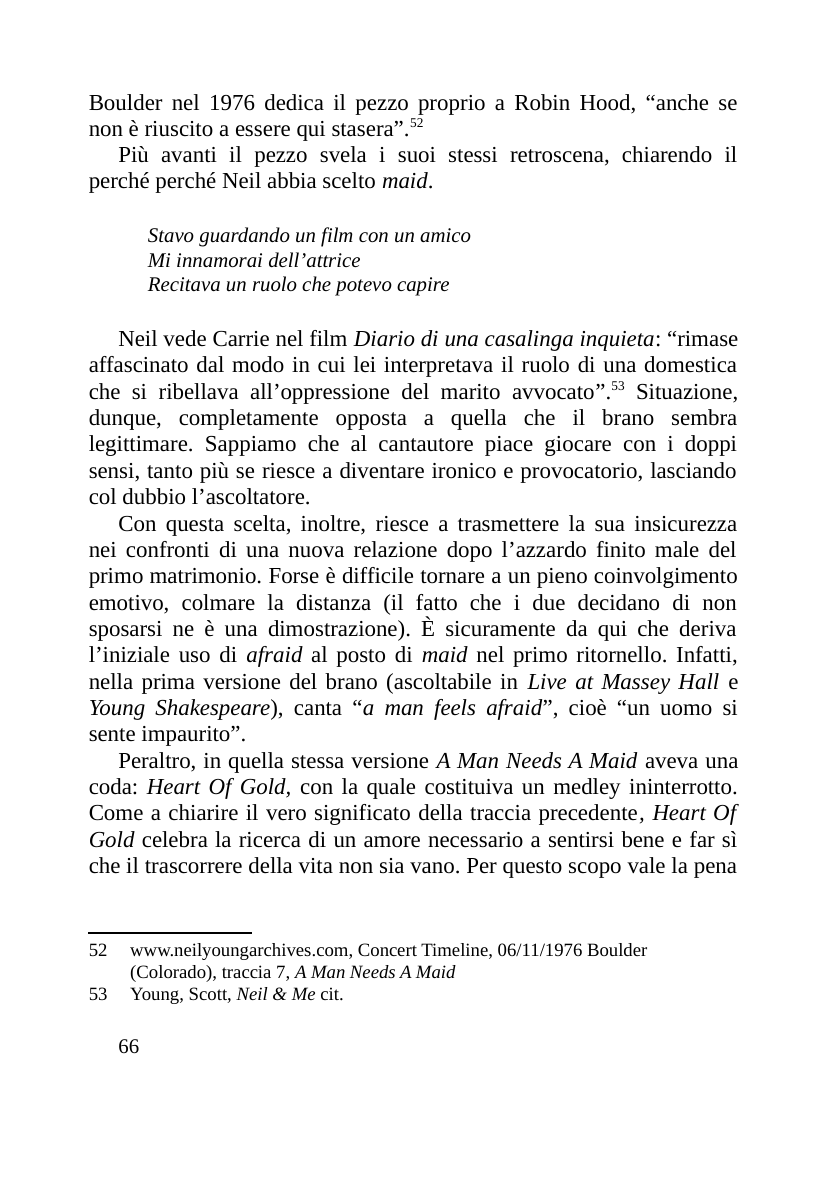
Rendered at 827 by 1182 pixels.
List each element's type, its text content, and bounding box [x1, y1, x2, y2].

text Neil vede Carrie nel film Diario di una casalinga inquieta: “rimase affascinato dal modo in cui lei interpretava il ruolo di una domestica che si ribellava all’oppressione del marito avvocato”. Situazione, dunque, completamente opposta a quella che il brano sembra legittimare. Sappiamo che al cantautore piace giocare con i doppi sensi, tanto più se riesce a diventare ironico e provocatorio, lasciando col dubbio l’ascoltatore. [88, 325, 738, 509]
text www.neilyoungarchives.com, Concert Timeline, 06/11/1976 Boulder (Colorado), traccia 7, A Man Needs A Maid [88, 939, 738, 982]
text Stavo guardando un film con un amico [88, 223, 738, 247]
text Recitava un ruolo che potevo capire [88, 272, 738, 296]
text Peraltro, in quella stessa versione A Man Needs A Maid aveva una coda: Heart Of Gold, con la quale costituiva un medley ininterrotto. Come a chiarire il vero significato della traccia precedente, Heart Of Gold celebra la ricerca di un amore necessario a sentirsi bene e far sì che il trascorrere della vita non sia vano. Per questo scopo vale la pena [88, 747, 738, 878]
text Più avanti il pezzo svela i suoi stessi retroscena, chiarendo il perché perché Neil abbia scelto maid. [88, 141, 738, 194]
text Young, Scott, Neil & Me cit. [88, 982, 738, 1004]
text Mi innamorai dell’attrice [88, 247, 738, 272]
text Con questa scelta, inoltre, riesce a trasmettere la sua insicurezza nei confronti di una nuova relazione dopo l’azzardo finito male del primo matrimonio. Forse è difficile tornare a un pieno coinvolgimento emotivo, colmare la distanza (il fatto che i due decidano di non sposarsi ne è una dimostrazione). È sicuramente da qui che deriva l’iniziale uso di afraid al posto di maid nel primo ritornello. Infatti, nella prima versione del brano (ascoltabile in Live at Massey Hall e Young Shakespeare), canta “a man feels afraid”, cioè “un uomo si sente impaurito”. [88, 509, 738, 747]
text Boulder nel 1976 dedica il pezzo proprio a Robin Hood, “anche se non è riuscito a essere qui stasera”. [88, 88, 738, 141]
